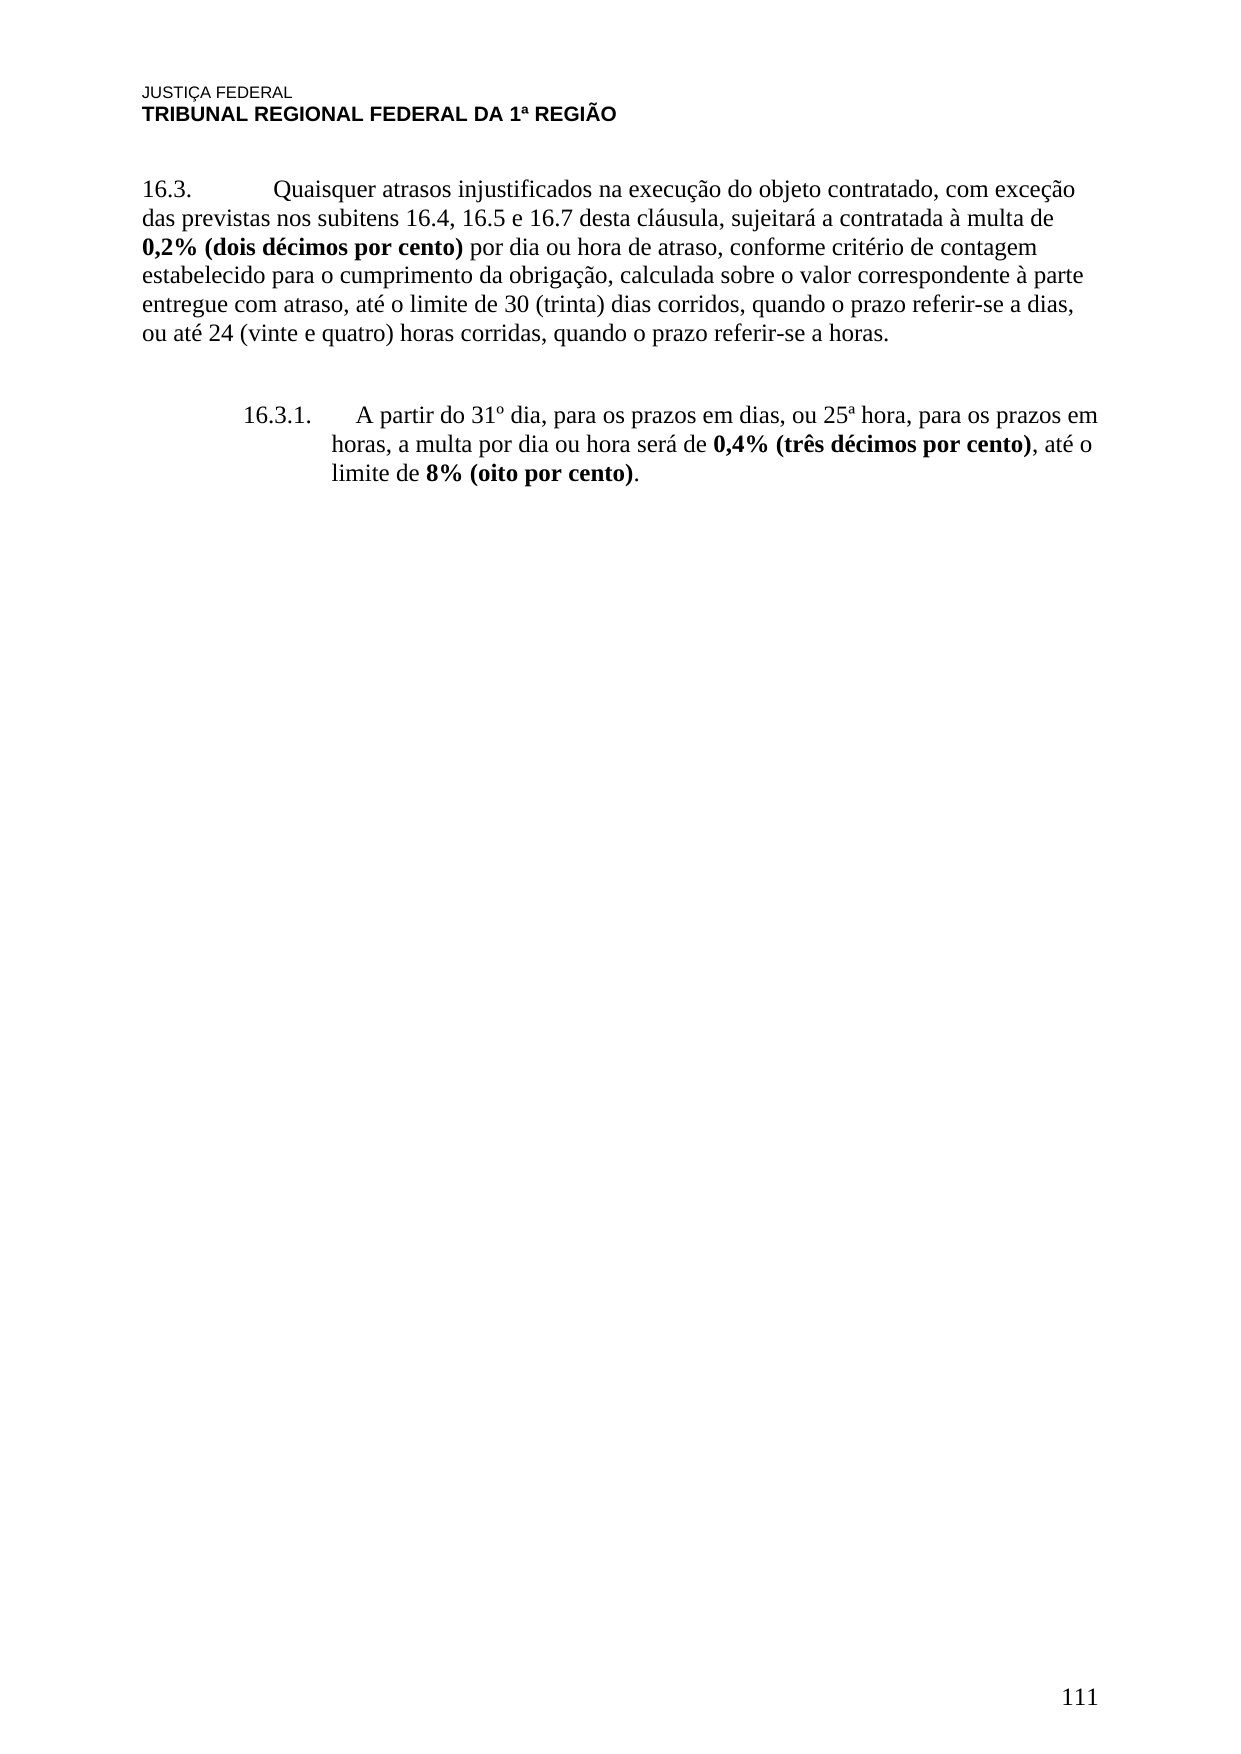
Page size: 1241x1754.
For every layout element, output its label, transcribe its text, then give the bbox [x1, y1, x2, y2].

text 16.3.1. A partir do 31º dia, para os prazos em dias, ou 25ª hora, para os prazos em horas, a multa por dia ou hora será de 0,4% (três décimos por cento), até o limite de 8% (oito por cento). [243, 400, 1098, 487]
text 16.3. Quaisquer atrasos injustificados na execução do objeto contratado, com exceção das previstas nos subitens 16.4, 16.5 e 16.7 desta cláusula, sujeitará a contratada à multa de 0,2% (dois décimos por cento) por dia ou hora de atraso, conforme critério de contagem estabelecido para o cumprimento da obrigação, calculada sobre o valor correspondente à parte entregue com atraso, até o limite de 30 (trinta) dias corridos, quando o prazo referir-se a dias, ou até 24 (vinte e quatro) horas corridas, quando o prazo referir-se a horas. [142, 174, 1098, 347]
